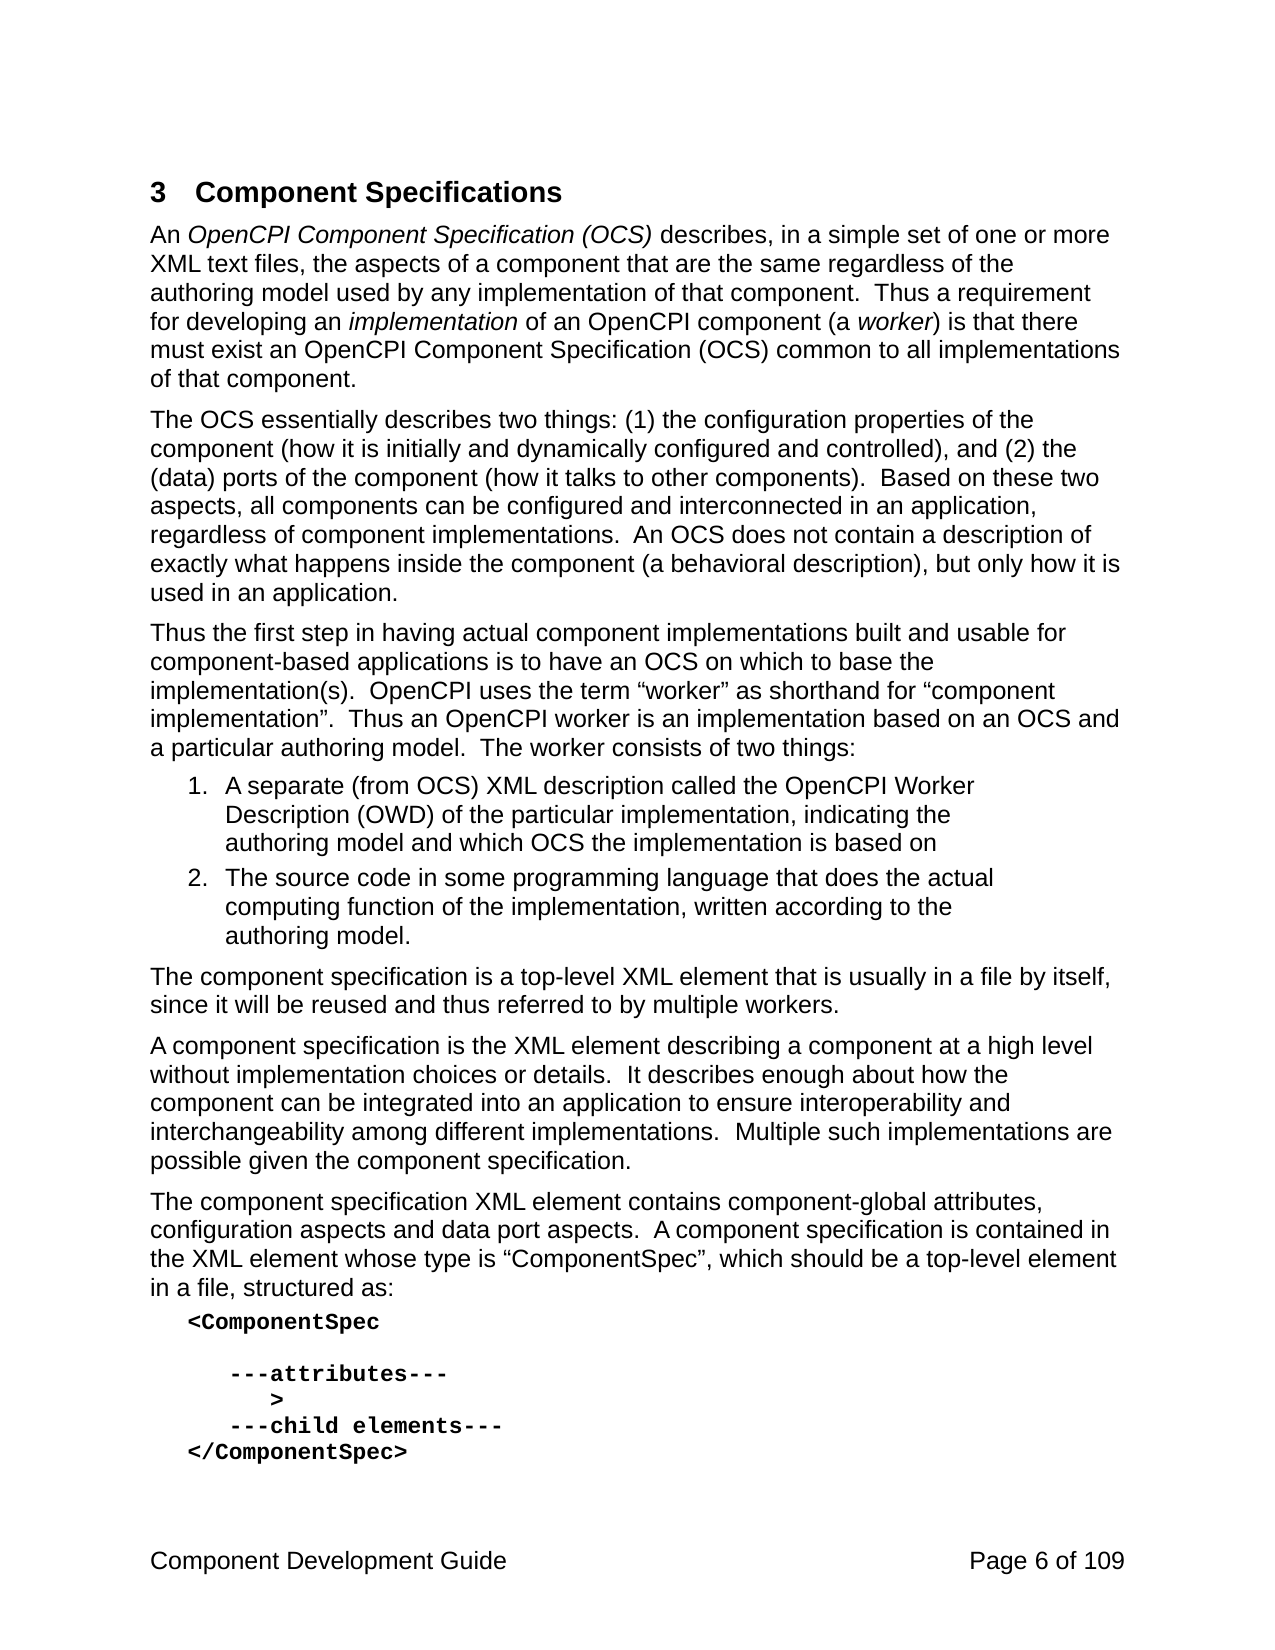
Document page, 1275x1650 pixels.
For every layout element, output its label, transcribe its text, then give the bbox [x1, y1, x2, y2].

text The OCS essentially describes two things: (1) the configuration properties of the component (how it is initially and dynamically configured and controlled), and (2) the (data) ports of the component (how it talks to other components). Based on these two aspects, all components can be configured and interconnected in an application, regardless of component implementations. An OCS does not contain a description of exactly what happens inside the component (a behavioral description), but only how it is used in an application. [150, 405, 1125, 606]
text An OpenCPI Component Specification (OCS) describes, in a simple set of one or more XML text files, the aspects of a component that are the same regardless of the authoring model used by any implementation of that component. Thus a requirement for developing an implementation of an OpenCPI component (a worker) is that there must exist an OpenCPI Component Specification (OCS) common to all implementations of that component. [150, 221, 1125, 393]
list A separate (from OCS) XML description called the OpenCPI Worker Description (OWD) of the particular implementation, indicating the authoring model and which OCS the implementation is based on [187, 771, 1050, 857]
text The component specification is a top-level XML element that is usually in a file by itself, since it will be reused and thus referred to by multiple workers. [150, 961, 1125, 1019]
text Thus the first step in having actual component implementations built and usable for component-based applications is to have an OCS on which to base the implementation(s). OpenCPI uses the term “worker” as shorthand for “component implementation”. Thus an OpenCPI worker is an implementation based on an OCS and a particular authoring model. The worker consists of two things: [150, 618, 1125, 762]
subtitle Component Specifications [150, 175, 1125, 208]
text The component specification XML element contains component-global attributes, configuration aspects and data port aspects. A component specification is contained in the XML element whose type is “ComponentSpec”, which should be a top-level element in a file, structured as: [150, 1187, 1125, 1302]
text <ComponentSpec ---attributes--- > ---child elements--- </ComponentSpec> [187, 1311, 1125, 1466]
text A component specification is the XML element describing a component at a high level without implementation choices or details. It describes enough about how the component can be integrated into an application to ensure interoperability and interchangeability among different implementations. Multiple such implementations are possible given the component specification. [150, 1031, 1125, 1175]
list The source code in some programming language that does the actual computing function of the implementation, written according to the authoring model. [187, 863, 1050, 949]
